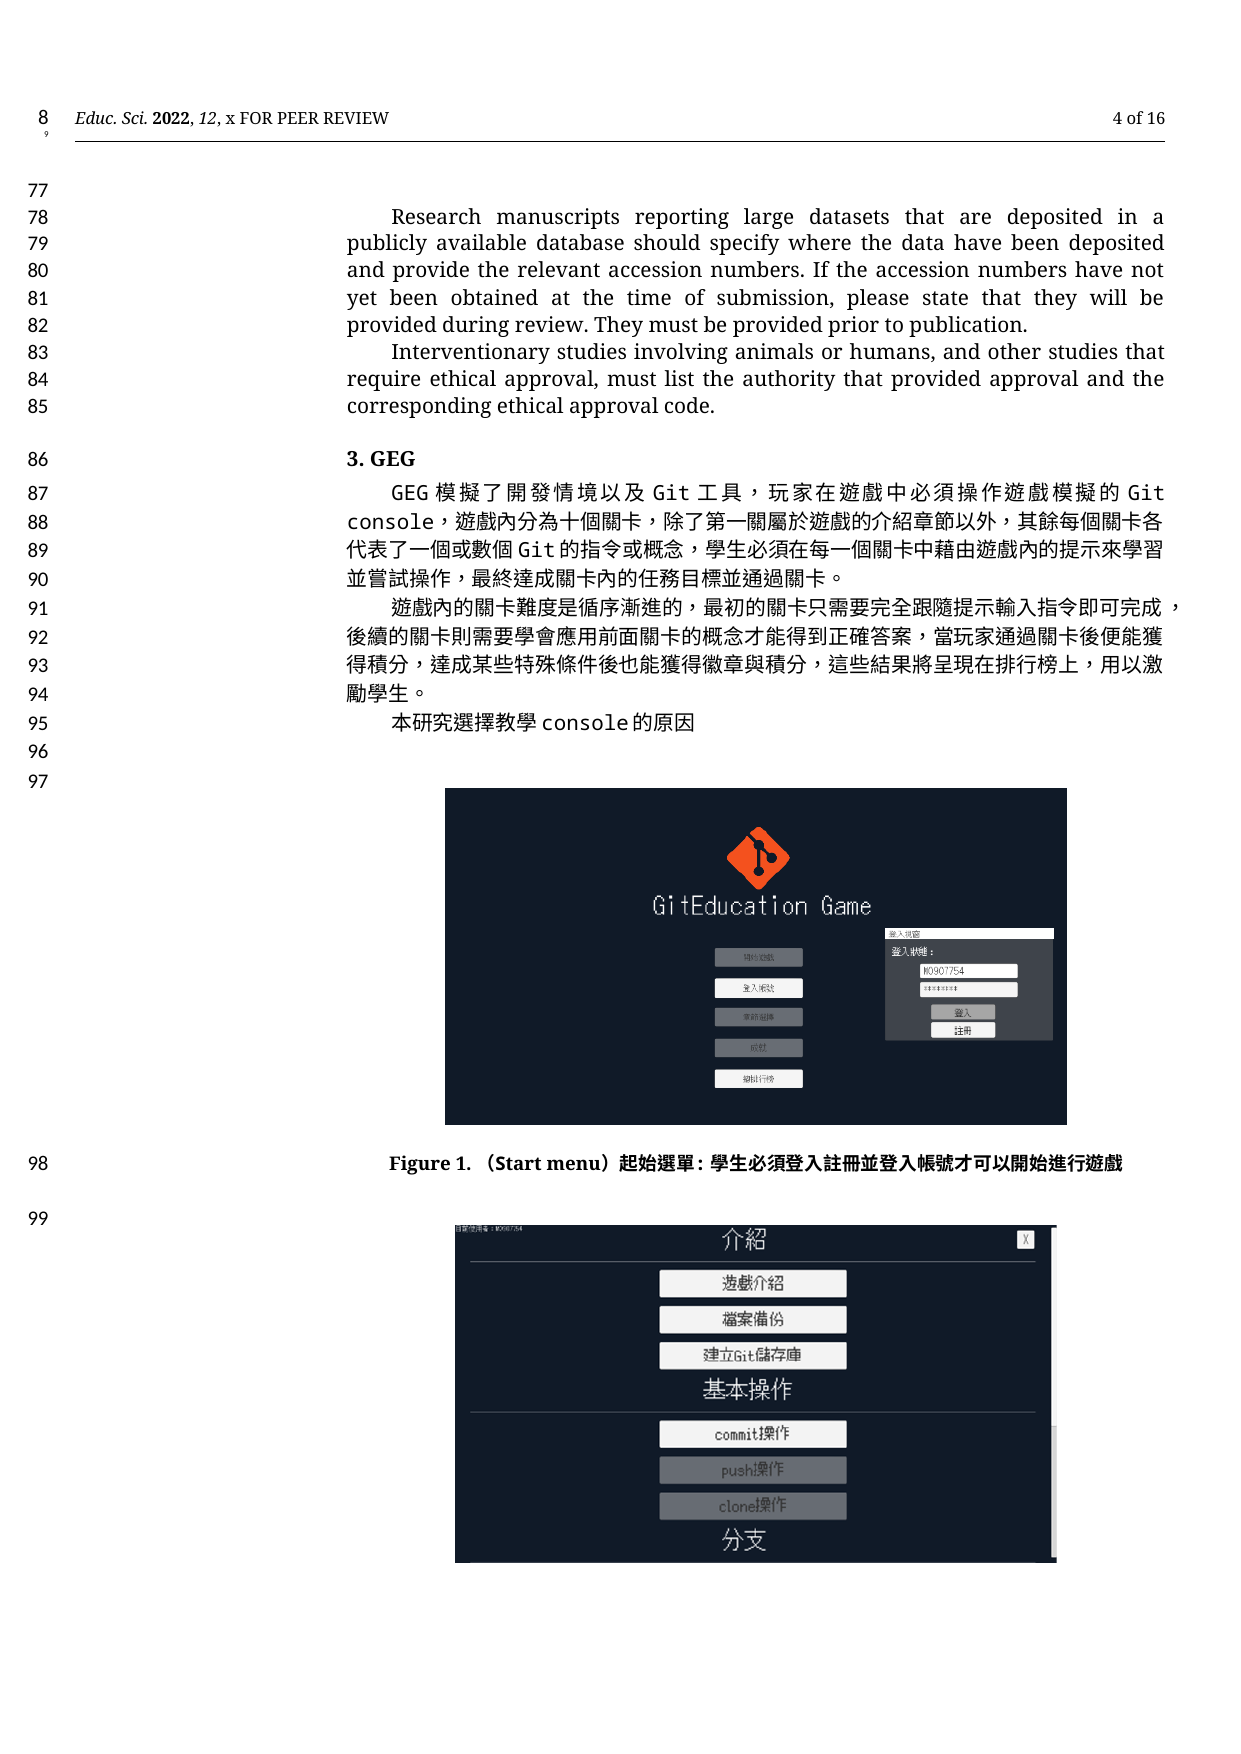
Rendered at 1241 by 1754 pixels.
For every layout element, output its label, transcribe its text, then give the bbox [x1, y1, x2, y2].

subtitle 3. GEG [347, 444, 1165, 471]
text Interventionary studies involving animals or humans, and other studies that require ethical approval, must list the authority that provided approval and the corresponding ethical approval code. [347, 338, 1165, 419]
text 本研究選擇教學console的原因 [347, 708, 1165, 736]
text GEG模擬了開發情境以及Git工具，玩家在遊戲中必須操作遊戲模擬的Git console，遊戲內分為十個關卡，除了第一關屬於遊戲的介紹章節以外，其餘每個關卡各代表了一個或數個Git的指令或概念，學生必須在每一個關卡中藉由遊戲內的提示來學習並嘗試操作，最終達成關卡內的任務目標並通過關卡。 [347, 478, 1165, 593]
text Figure 1. （Start menu）起始選單: 學生必須登入註冊並登入帳號才可以開始進行遊戲 [347, 1150, 1165, 1176]
text Research manuscripts reporting large datasets that are deposited in a publicly available database should specify where the data have been deposited and provide the relevant accession numbers. If the accession numbers have not yet been obtained at the time of submission, please state that they will be provided during review. They must be provided prior to publication. [347, 203, 1165, 338]
text 遊戲內的關卡難度是循序漸進的，最初的關卡只需要完全跟隨提示輸入指令即可完成，後續的關卡則需要學會應用前面關卡的概念才能得到正確答案，當玩家通過關卡後便能獲得積分，達成某些特殊條件後也能獲得徽章與積分，這些結果將呈現在排行榜上，用以激勵學生。 [347, 593, 1165, 708]
